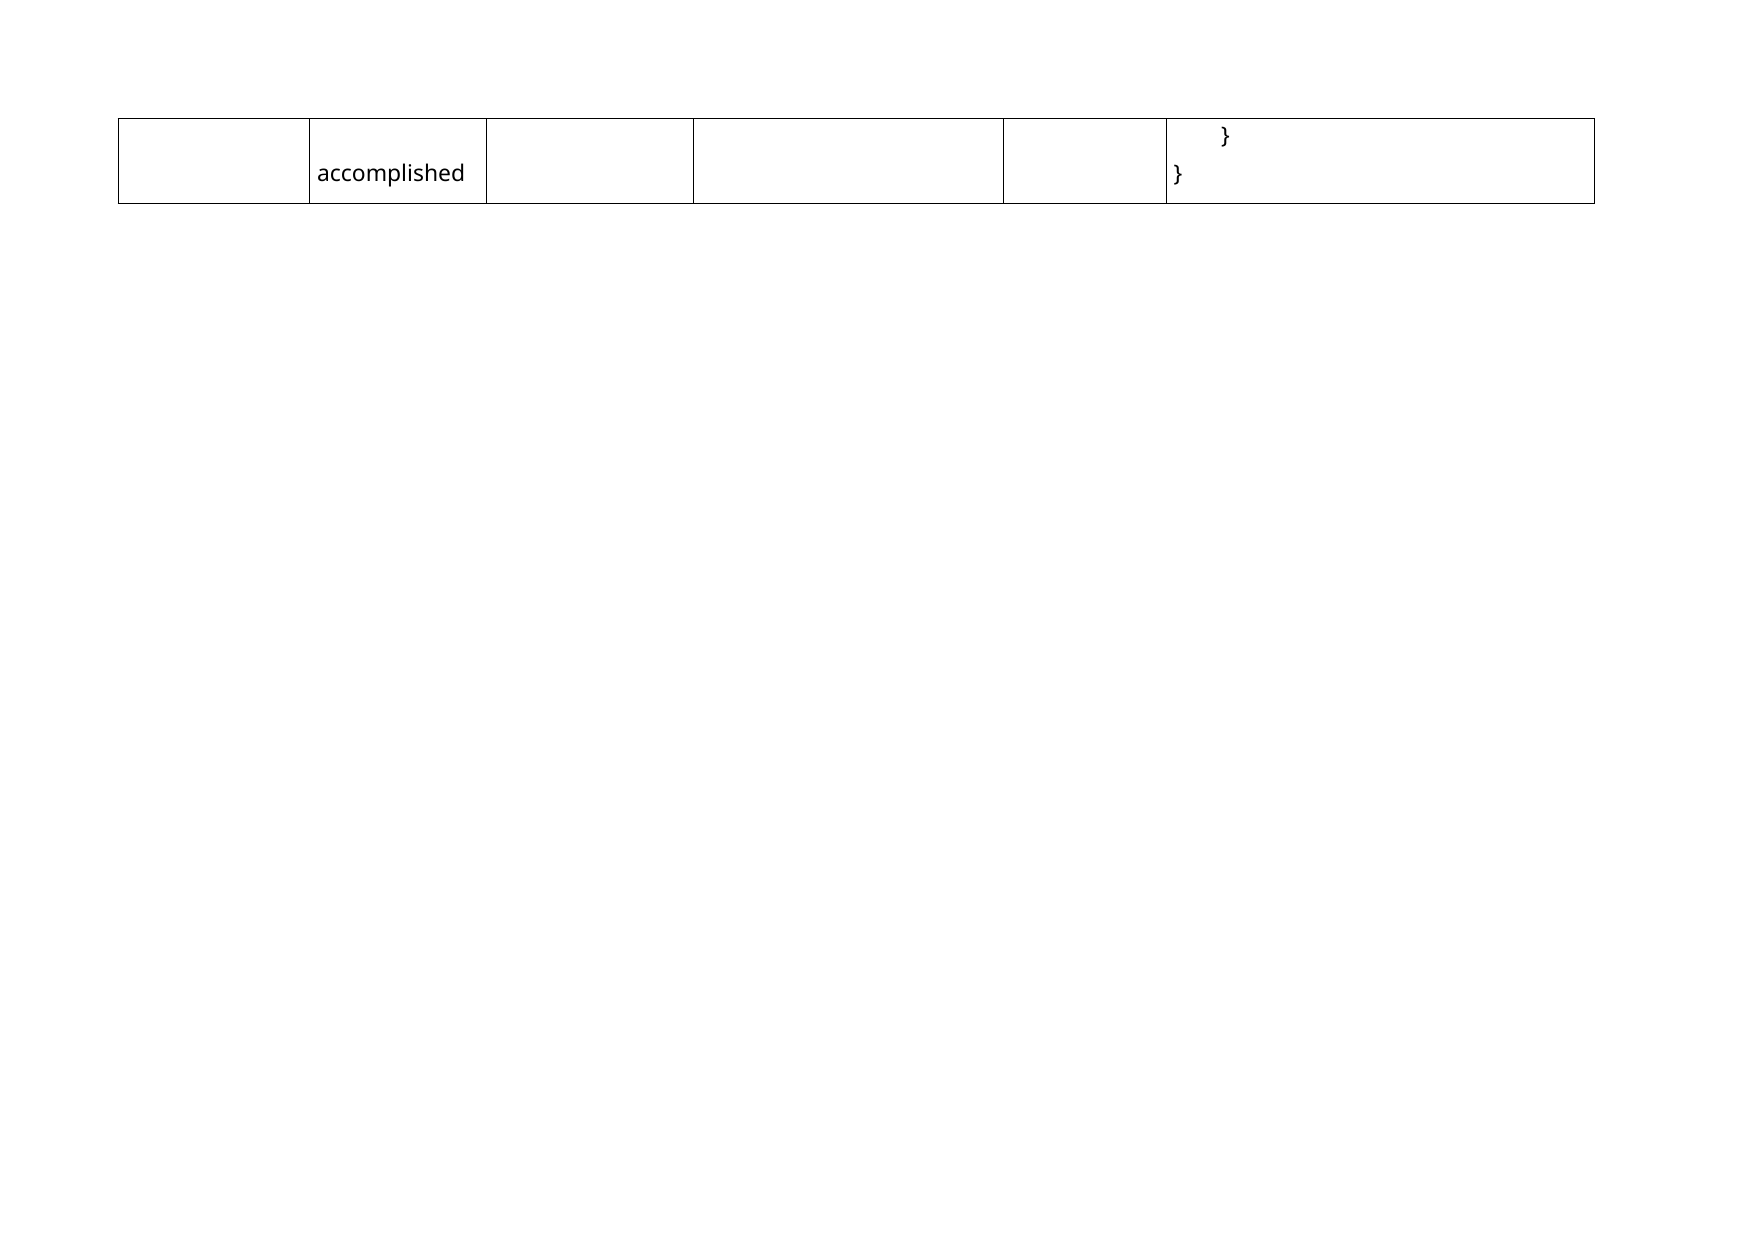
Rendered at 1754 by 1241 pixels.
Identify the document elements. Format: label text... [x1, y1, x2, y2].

table_cell [487, 119, 693, 202]
table_cell } } [1167, 119, 1594, 202]
table_cell [1004, 119, 1166, 202]
table_cell accomplished [310, 119, 486, 202]
table_cell [694, 119, 1003, 202]
table_cell [119, 119, 309, 202]
